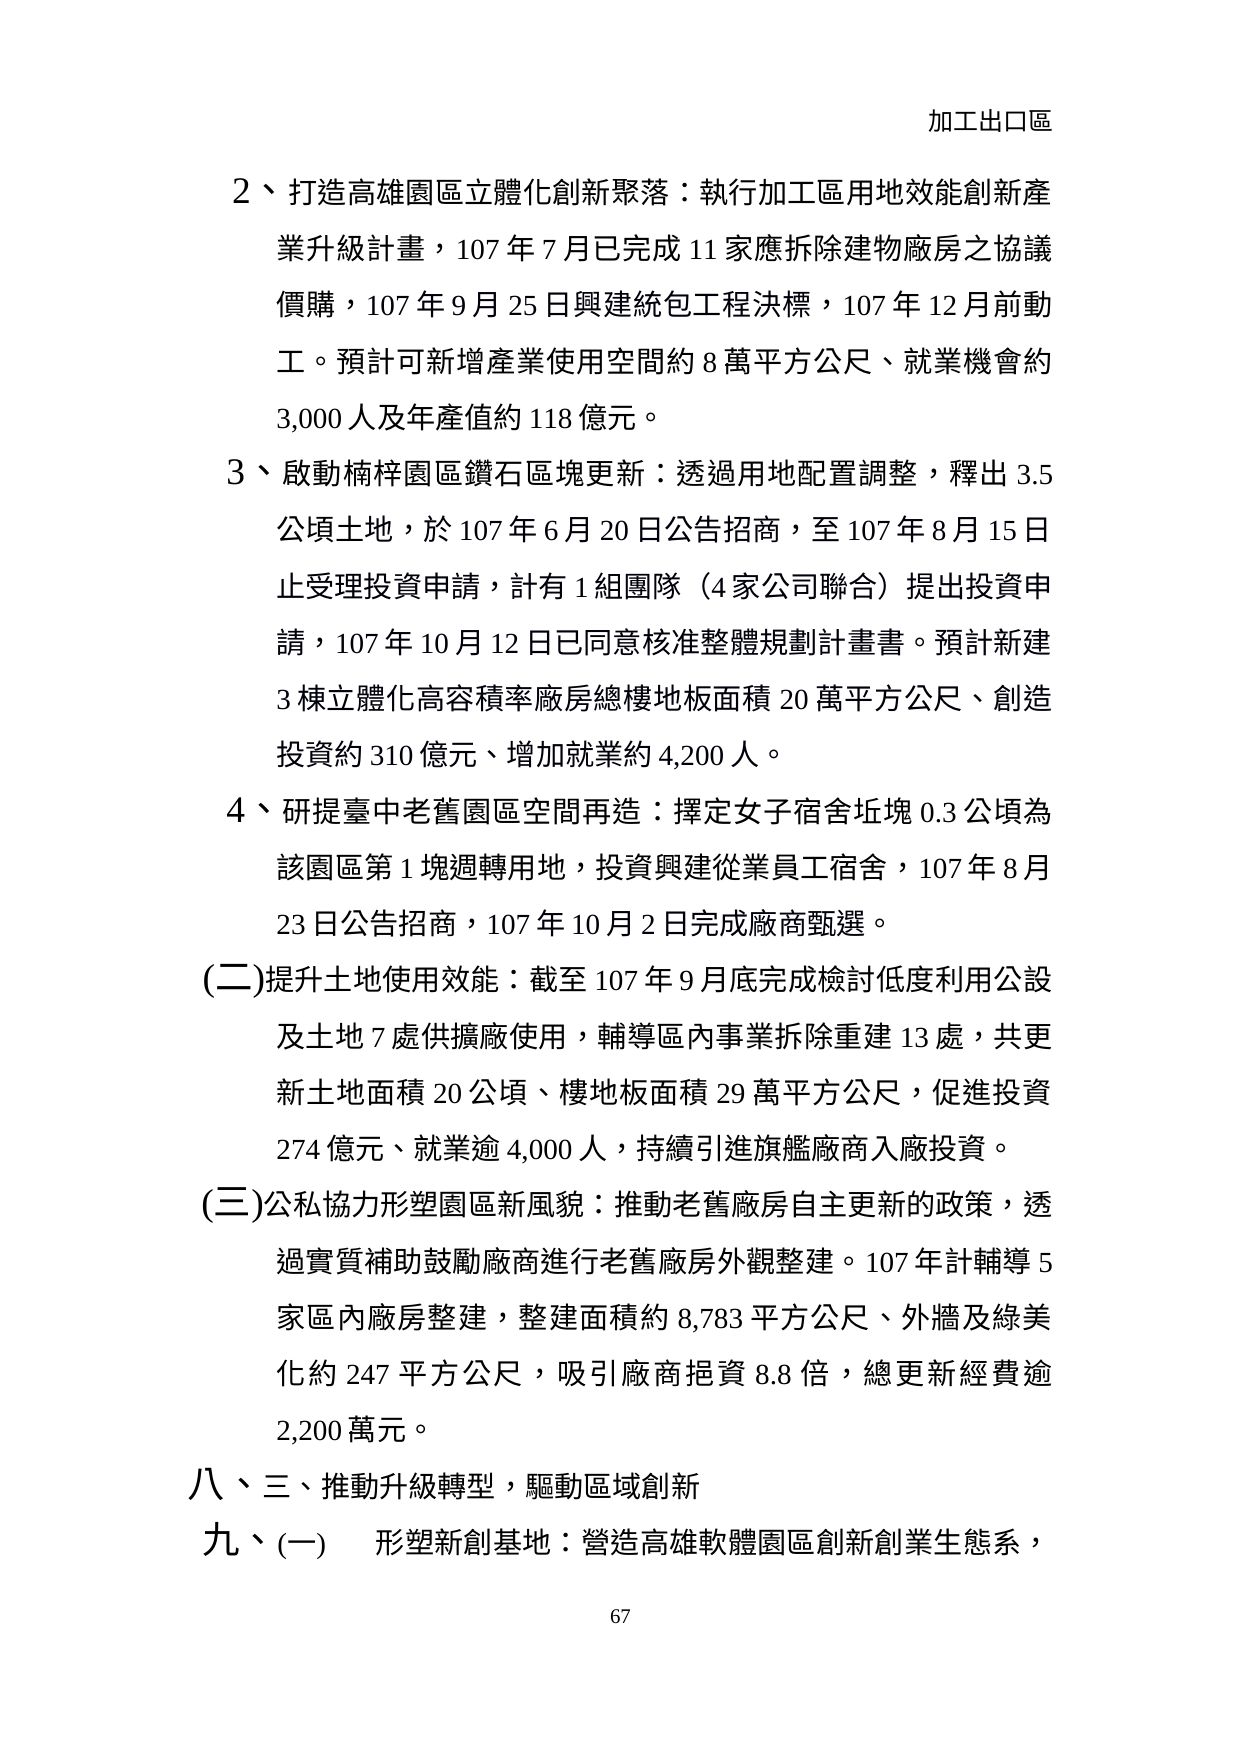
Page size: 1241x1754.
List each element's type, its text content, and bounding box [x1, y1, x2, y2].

list 三、推動升級轉型，驅動區域創新 [187, 1452, 1053, 1508]
list 研提臺中老舊園區空間再造：擇定女子宿舍坵塊0.3公頃為該園區第1塊週轉用地，投資興建從業員工宿舍，107年8月23日公告招商，107年10月2日完成廠商甄選。 [226, 777, 1053, 946]
list 打造高雄園區立體化創新聚落：執行加工區用地效能創新產業升級計畫，107年7月已完成11家應拆除建物廠房之協議價購，107年9月25日興建統包工程決標，107年12月前動工。預計可新增產業使用空間約8萬平方公尺、就業機會約3,000人及年產值約118億元。 [232, 158, 1053, 439]
list 啟動楠梓園區鑽石區塊更新：透過用地配置調整，釋出3.5公頃土地，於107年6月20日公告招商，至107年8月15日止受理投資申請，計有1組團隊（4家公司聯合）提出投資申請，107年10月12日已同意核准整體規劃計畫書。預計新建3棟立體化高容積率廠房總樓地板面積20萬平方公尺、創造投資約310億元、增加就業約4,200人。 [226, 439, 1053, 777]
list (一) 形塑新創基地：營造高雄軟體園區創新創業生態系， [202, 1508, 1053, 1564]
list 提升土地使用效能：截至107年9月底完成檢討低度利用公設及土地7處供擴廠使用，輔導區內事業拆除重建13處，共更新土地面積20公頃、樓地板面積29萬平方公尺，促進投資274億元、就業逾4,000人，持續引進旗艦廠商入廠投資。 [202, 946, 1053, 1171]
list 公私協力形塑園區新風貌：推動老舊廠房自主更新的政策，透過實質補助鼓勵廠商進行老舊廠房外觀整建。107年計輔導5家區內廠房整建，整建面積約8,783平方公尺、外牆及綠美化約247平方公尺，吸引廠商挹資8.8倍，總更新經費逾2,200萬元。 [201, 1171, 1053, 1452]
